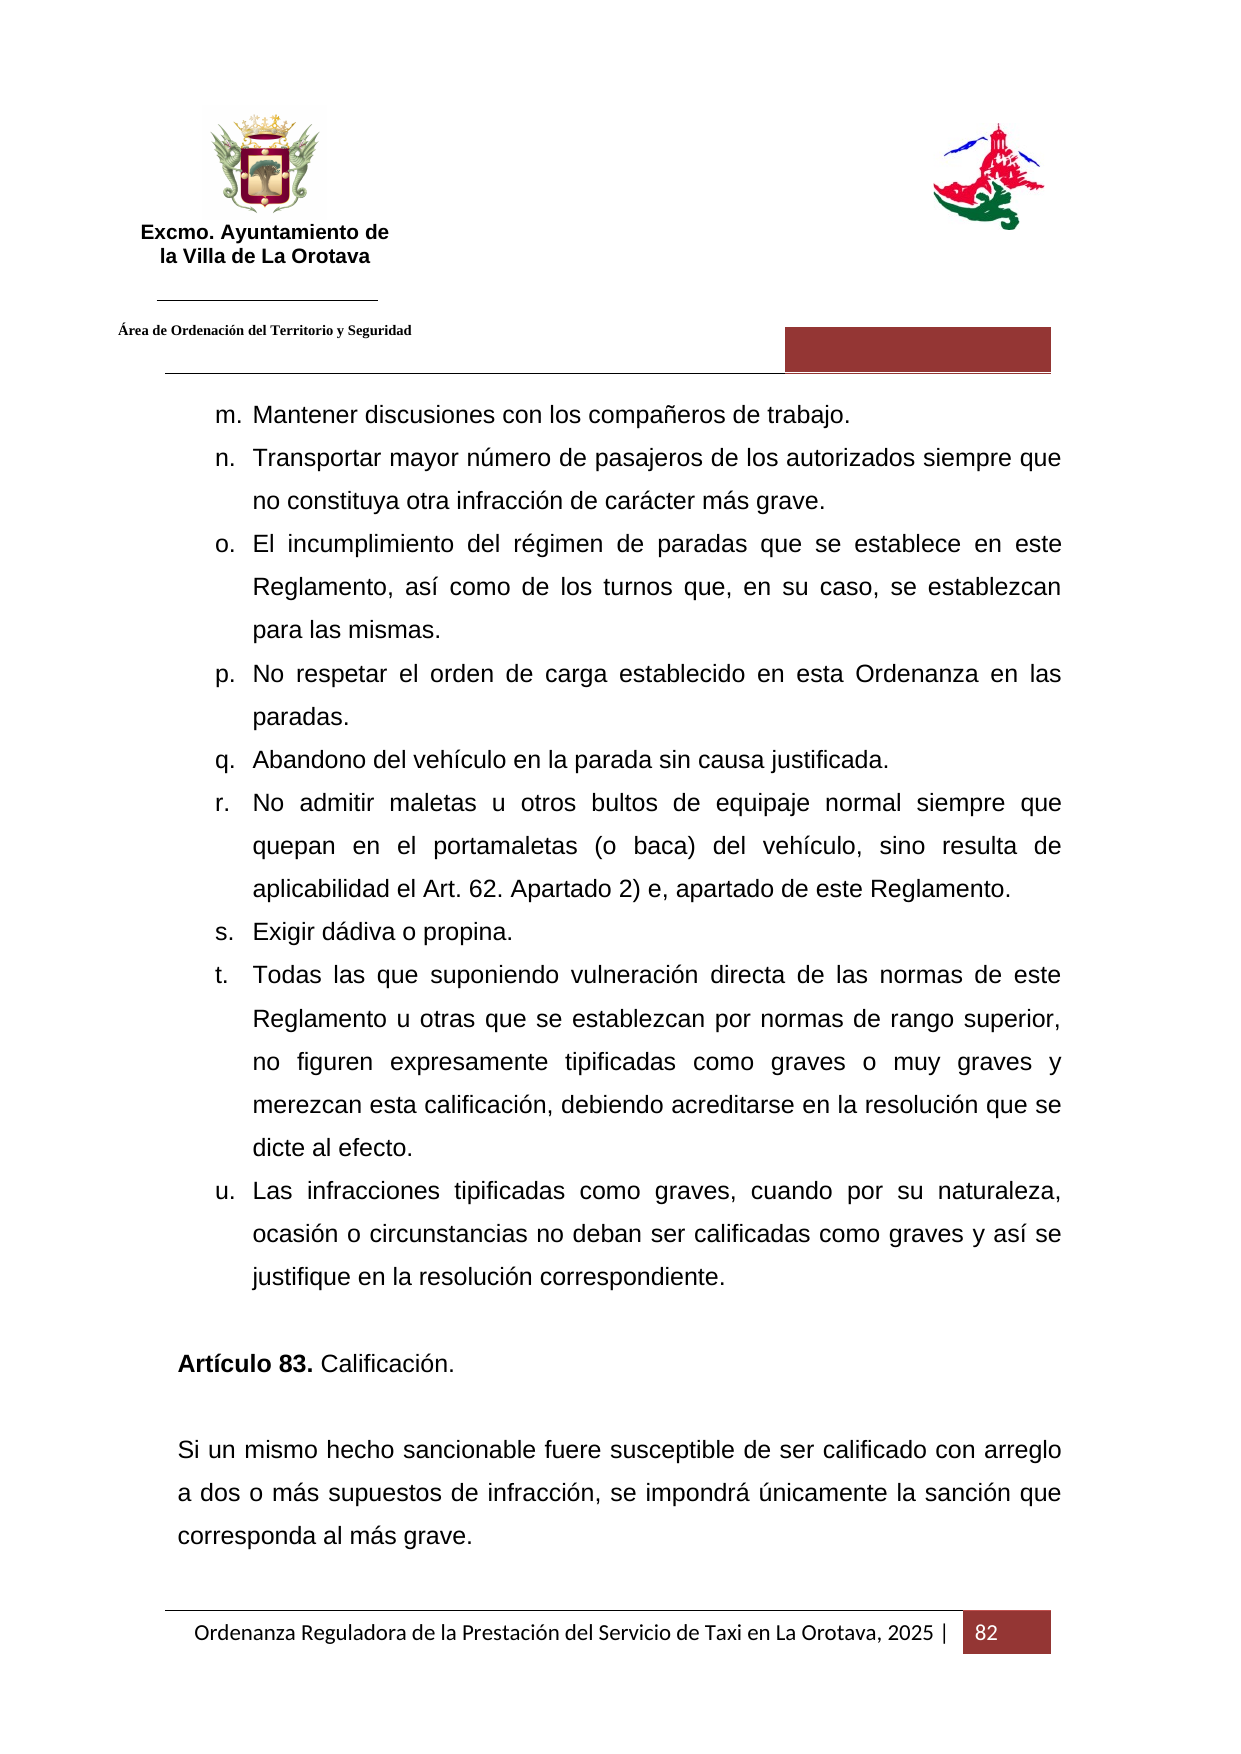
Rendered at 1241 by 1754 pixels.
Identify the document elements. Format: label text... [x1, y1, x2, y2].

picture [202, 105, 328, 220]
list Transportar mayor número de pasajeros de los autorizados siempre que no constituya otra infracción de carácter más grave. [215, 443, 1063, 515]
list Abandono del vehículo en la parada sin causa justificada. [215, 745, 1063, 773]
text Si un mismo hecho sancionable fuere susceptible de ser calificado con arreglo a dos o más supuestos de infracción, se impondrá únicamente la sanción que corresponda al más grave. [177, 1435, 1063, 1550]
list Las infracciones tipificadas como graves, cuando por su naturaleza, ocasión o circunstancias no deban ser calificadas como graves y así se justifique en la resolución correspondiente. [215, 1176, 1063, 1291]
list Todas las que suponiendo vulneración directa de las normas de este Reglamento u otras que se establezcan por normas de rango superior, no figuren expresamente tipificadas como graves o muy graves y merezcan esta calificación, debiendo acreditarse en la resolución que se dicte al efecto. [215, 960, 1063, 1162]
list No admitir maletas u otros bultos de equipaje normal siempre que quepan en el portamaletas (o baca) del vehículo, sino resulta de aplicabilidad el Art. 62. Apartado 2) e, apartado de este Reglamento. [215, 788, 1063, 903]
list Exigir dádiva o propina. [215, 917, 1063, 946]
list El incumplimiento del régimen de paradas que se establece en este Reglamento, así como de los turnos que, en su caso, se establezcan para las mismas. [215, 529, 1063, 644]
list Mantener discusiones con los compañeros de trabajo. [215, 400, 1063, 428]
text Artículo 83. Calificación. [177, 1348, 1063, 1377]
list No respetar el orden de carga establecido en esta Ordenanza en las paradas. [215, 658, 1063, 730]
